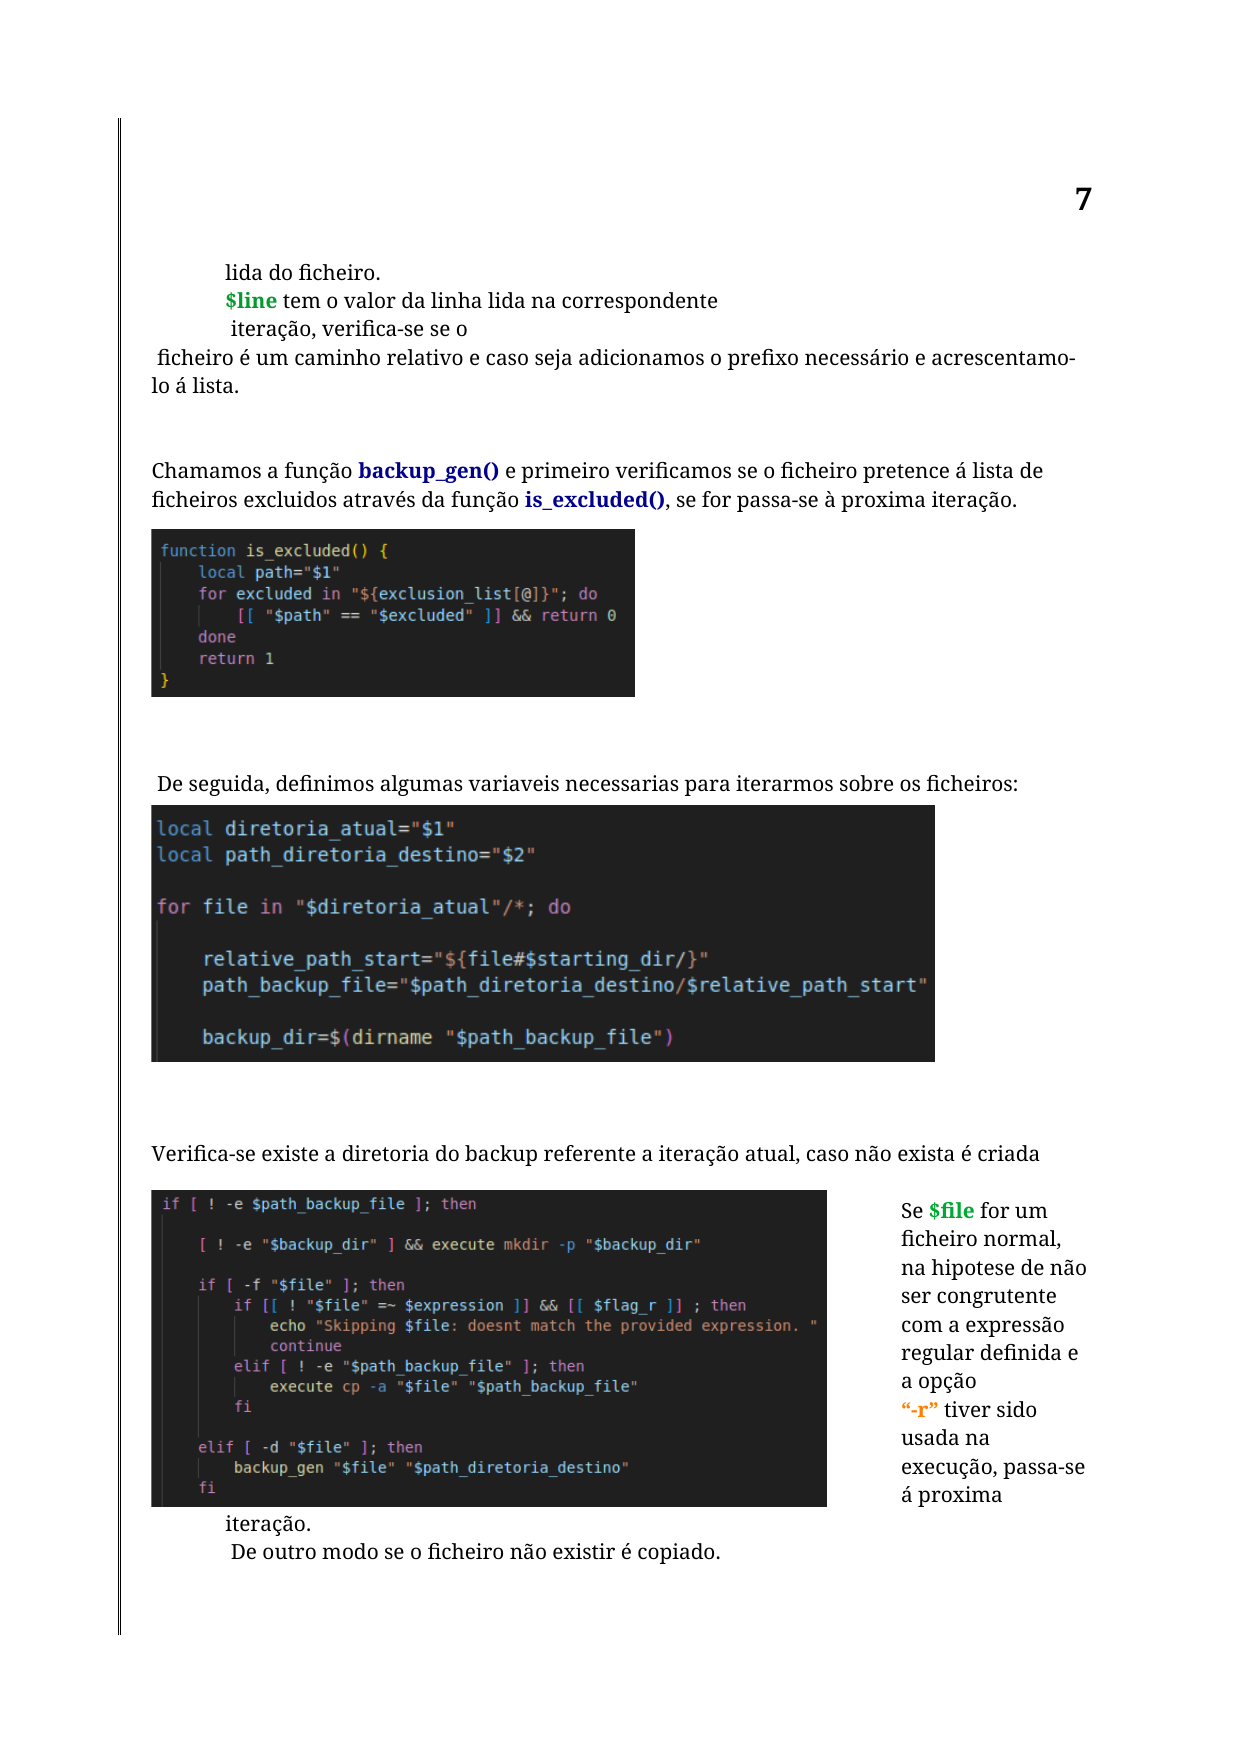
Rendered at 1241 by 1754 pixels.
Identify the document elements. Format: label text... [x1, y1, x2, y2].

text Verifica-se existe a diretoria do backup referente a iteração atual, caso não exista é criada [151, 1139, 1092, 1168]
picture [151, 1190, 827, 1507]
text Se $file for um ficheiro normal, na hipotese de não ser congrutente com a expressão regular definida e a opção [827, 1196, 1092, 1395]
text Chamamos a função backup_gen() e primeiro verificamos se o ficheiro pretence á lista de ficheiros excluidos através da função is_excluded(), se for passa-se à proxima iteração. [151, 457, 1092, 513]
text De seguida, definimos algumas variaveis necessarias para iterarmos sobre os ficheiros: [151, 769, 1092, 798]
picture [151, 529, 635, 697]
text iteração, verifica-se se o [225, 314, 1092, 343]
text lida do ficheiro. [225, 258, 1092, 286]
text $line tem o valor da linha lida na correspondente [225, 286, 1092, 314]
picture [151, 805, 935, 1062]
text De outro modo se o ficheiro não existir é copiado. [225, 1537, 1092, 1566]
text “-r” tiver sido usada na execução, passa-se á proxima iteração. [225, 1395, 1092, 1537]
text ficheiro é um caminho relativo e caso seja adicionamos o prefixo necessário e acrescentamo-lo á lista. [151, 343, 1092, 400]
